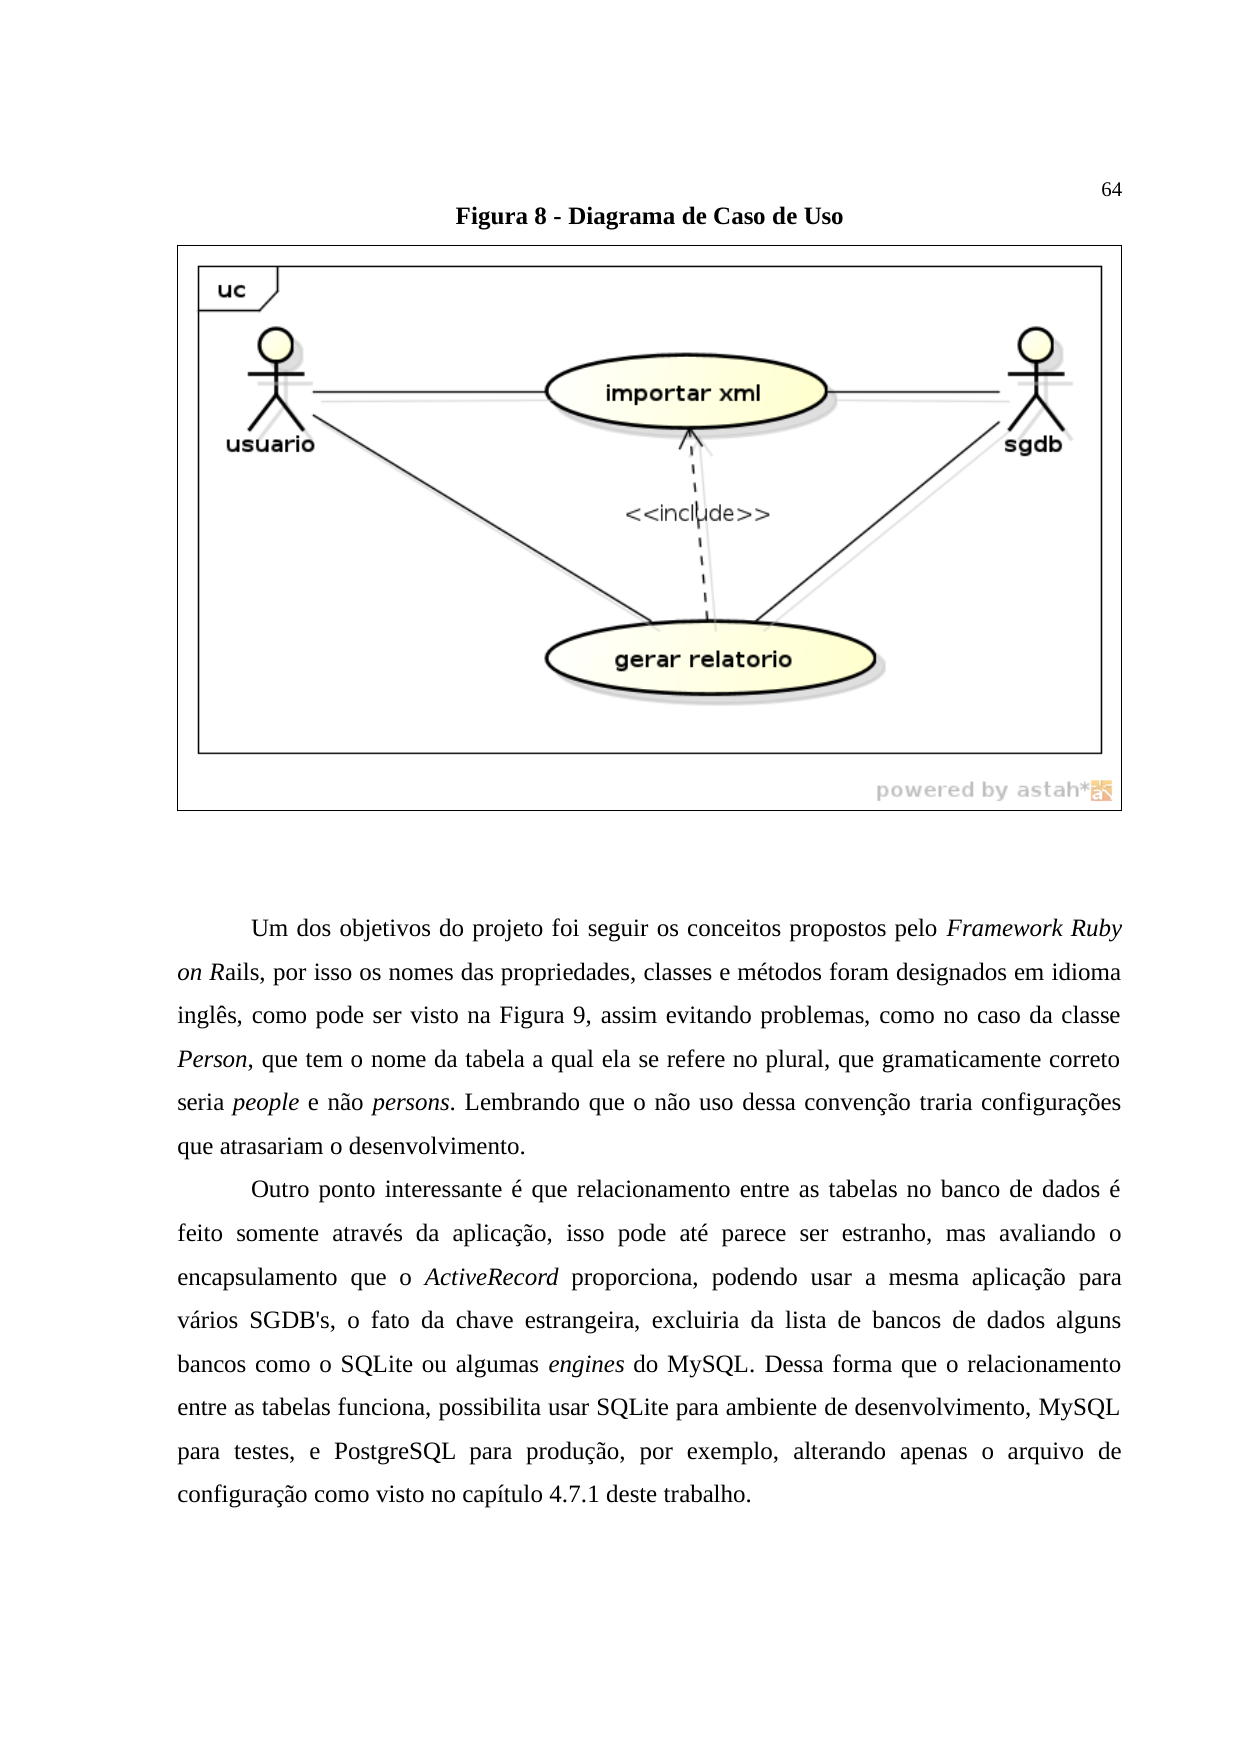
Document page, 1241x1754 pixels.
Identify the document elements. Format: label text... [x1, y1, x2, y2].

text Figura 8 - Diagrama de Caso de Uso [177, 201, 1122, 230]
text Um dos objetivos do projeto foi seguir os conceitos propostos pelo Framework Ruby on Rails, por isso os nomes das propriedades, classes e métodos foram designados em idioma inglês, como pode ser visto na Figura 9, assim evitando problemas, como no caso da classe Person, que tem o nome da tabela a qual ela se refere no plural, que gramaticamente correto seria people e não persons. Lembrando que o não uso dessa convenção traria configurações que atrasariam o desenvolvimento. [177, 913, 1122, 1160]
text Outro ponto interessante é que relacionamento entre as tabelas no banco de dados é feito somente através da aplicação, isso pode até parece ser estranho, mas avaliando o encapsulamento que o ActiveRecord proporciona, podendo usar a mesma aplicação para vários SGDB's, o fato da chave estrangeira, excluiria da lista de bancos de dados alguns bancos como o SQLite ou algumas engines do MySQL. Dessa forma que o relacionamento entre as tabelas funciona, possibilita usar SQLite para ambiente de desenvolvimento, MySQL para testes, e PostgreSQL para produção, por exemplo, alterando apenas o arquivo de configuração como visto no capítulo 4.7.1 deste trabalho. [177, 1174, 1122, 1508]
picture [181, 248, 1119, 808]
